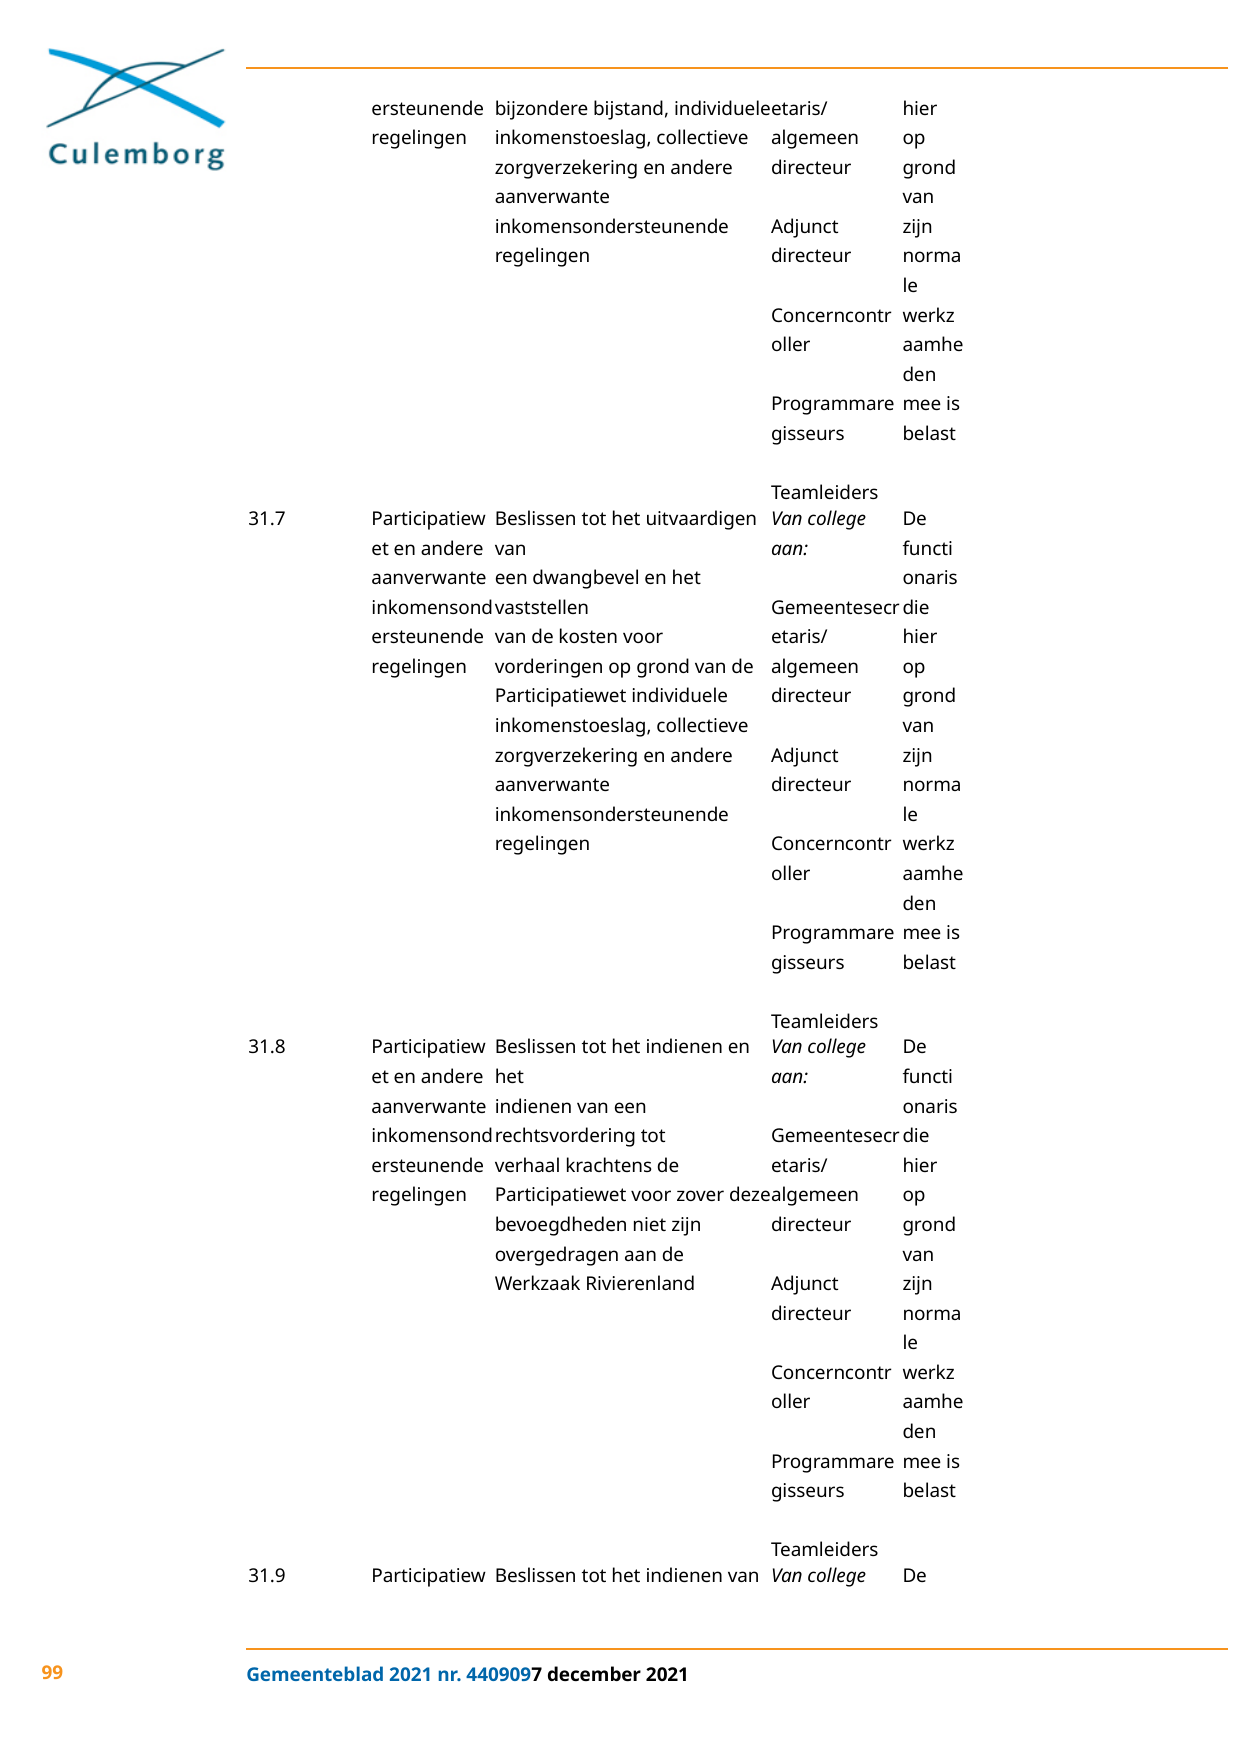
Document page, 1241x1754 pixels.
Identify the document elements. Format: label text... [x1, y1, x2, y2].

table_cell Beslissen tot het uitvaardigen van een dwangbevel en het vaststellen van de kosten voor vorderingen op grond van de Participatiewet individuele inkomenstoeslag, collectieve zorgverzekering en andere aanverwante inkomensondersteunende regelingen [495, 505, 771, 1034]
table_cell Participatiew [371, 1563, 494, 1588]
table_cell Participatiewet en andere aanverwante inkomensondersteunende regelingen [371, 505, 494, 1034]
table_cell De functionaris die hier op grond van zijn normale werkzaamheden mee is belast [902, 505, 964, 1034]
table_cell [964, 1034, 1090, 1562]
table_cell [964, 95, 1090, 505]
table_cell Beslissen tot het indienen van [495, 1563, 771, 1588]
table_cell 31.9 [248, 1563, 371, 1588]
table_cell [248, 95, 371, 505]
table_cell De [902, 1563, 964, 1588]
table_cell Beslissen tot het indienen en het indienen van een rechtsvordering tot verhaal krachtens de Participatiewet voor zover deze bevoegdheden niet zijn overgedragen aan de Werkzaak Rivierenland [495, 1034, 771, 1562]
table_cell Van college aan: Gemeentesecretaris/ algemeen directeur Adjunct directeur Concerncontroller Programmaregisseurs Teamleiders [771, 1034, 902, 1562]
table_cell [964, 505, 1090, 1034]
table_cell 31.7 [248, 505, 371, 1034]
table_cell [964, 1563, 1090, 1588]
table_cell bijzondere bijstand, individuele inkomenstoeslag, collectieve zorgverzekering en andere aanverwante inkomensondersteunende regelingen [495, 95, 771, 505]
table_cell 31.8 [248, 1034, 371, 1562]
table_cell De functionaris die hier op grond van zijn normale werkzaamheden mee is belast [902, 1034, 964, 1562]
picture [41, 47, 231, 172]
table_cell hier op grond van zijn normale werkzaamheden mee is belast [902, 95, 964, 505]
table_cell Van college [771, 1563, 902, 1588]
table_cell etaris/ algemeen directeur Adjunct directeur Concerncontroller Programmaregisseurs Teamleiders [771, 95, 902, 505]
table_cell ersteunende regelingen [371, 95, 494, 505]
table_cell Participatiewet en andere aanverwante inkomensondersteunende regelingen [371, 1034, 494, 1562]
table_cell Van college aan: Gemeentesecretaris/ algemeen directeur Adjunct directeur Concerncontroller Programmaregisseurs Teamleiders [771, 505, 902, 1034]
